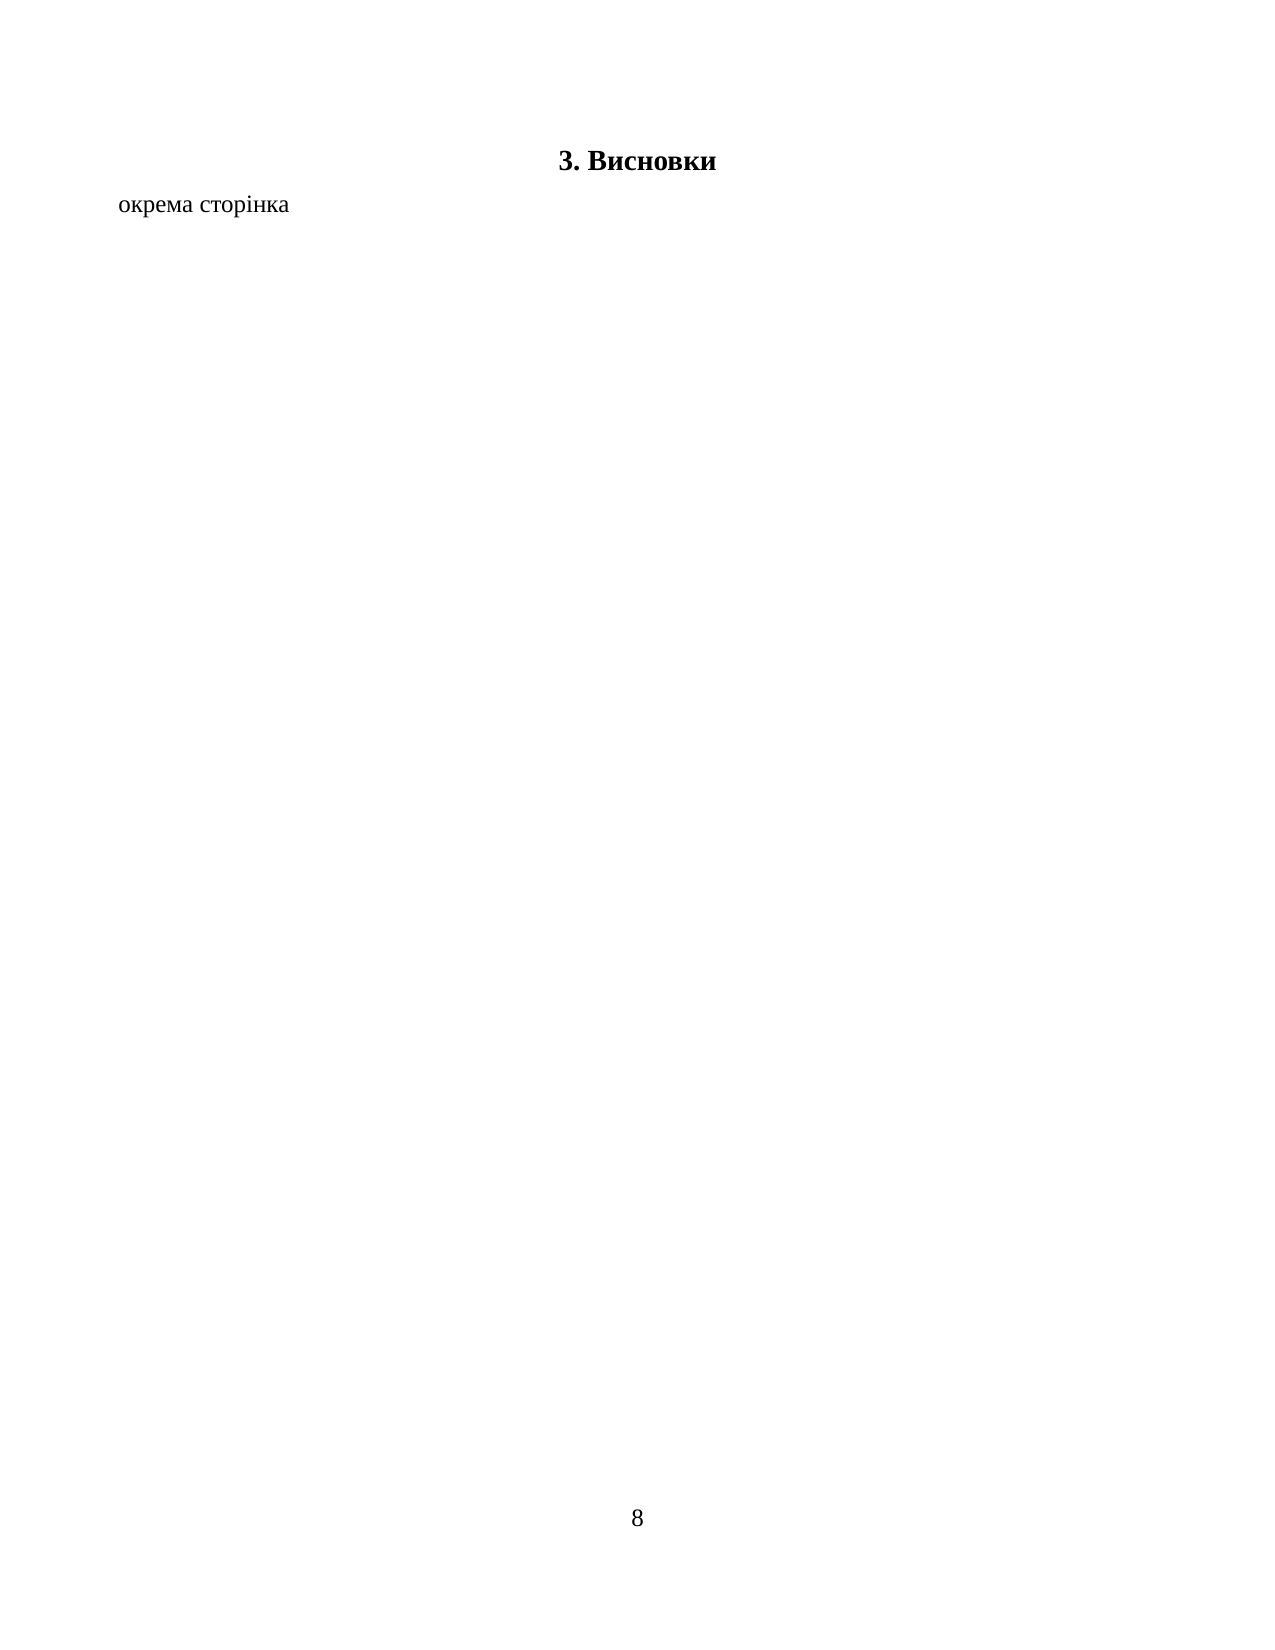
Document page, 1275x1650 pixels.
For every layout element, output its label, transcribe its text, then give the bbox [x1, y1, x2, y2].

subtitle Висновки [118, 143, 1157, 177]
text окрема сторінка [118, 189, 1157, 218]
